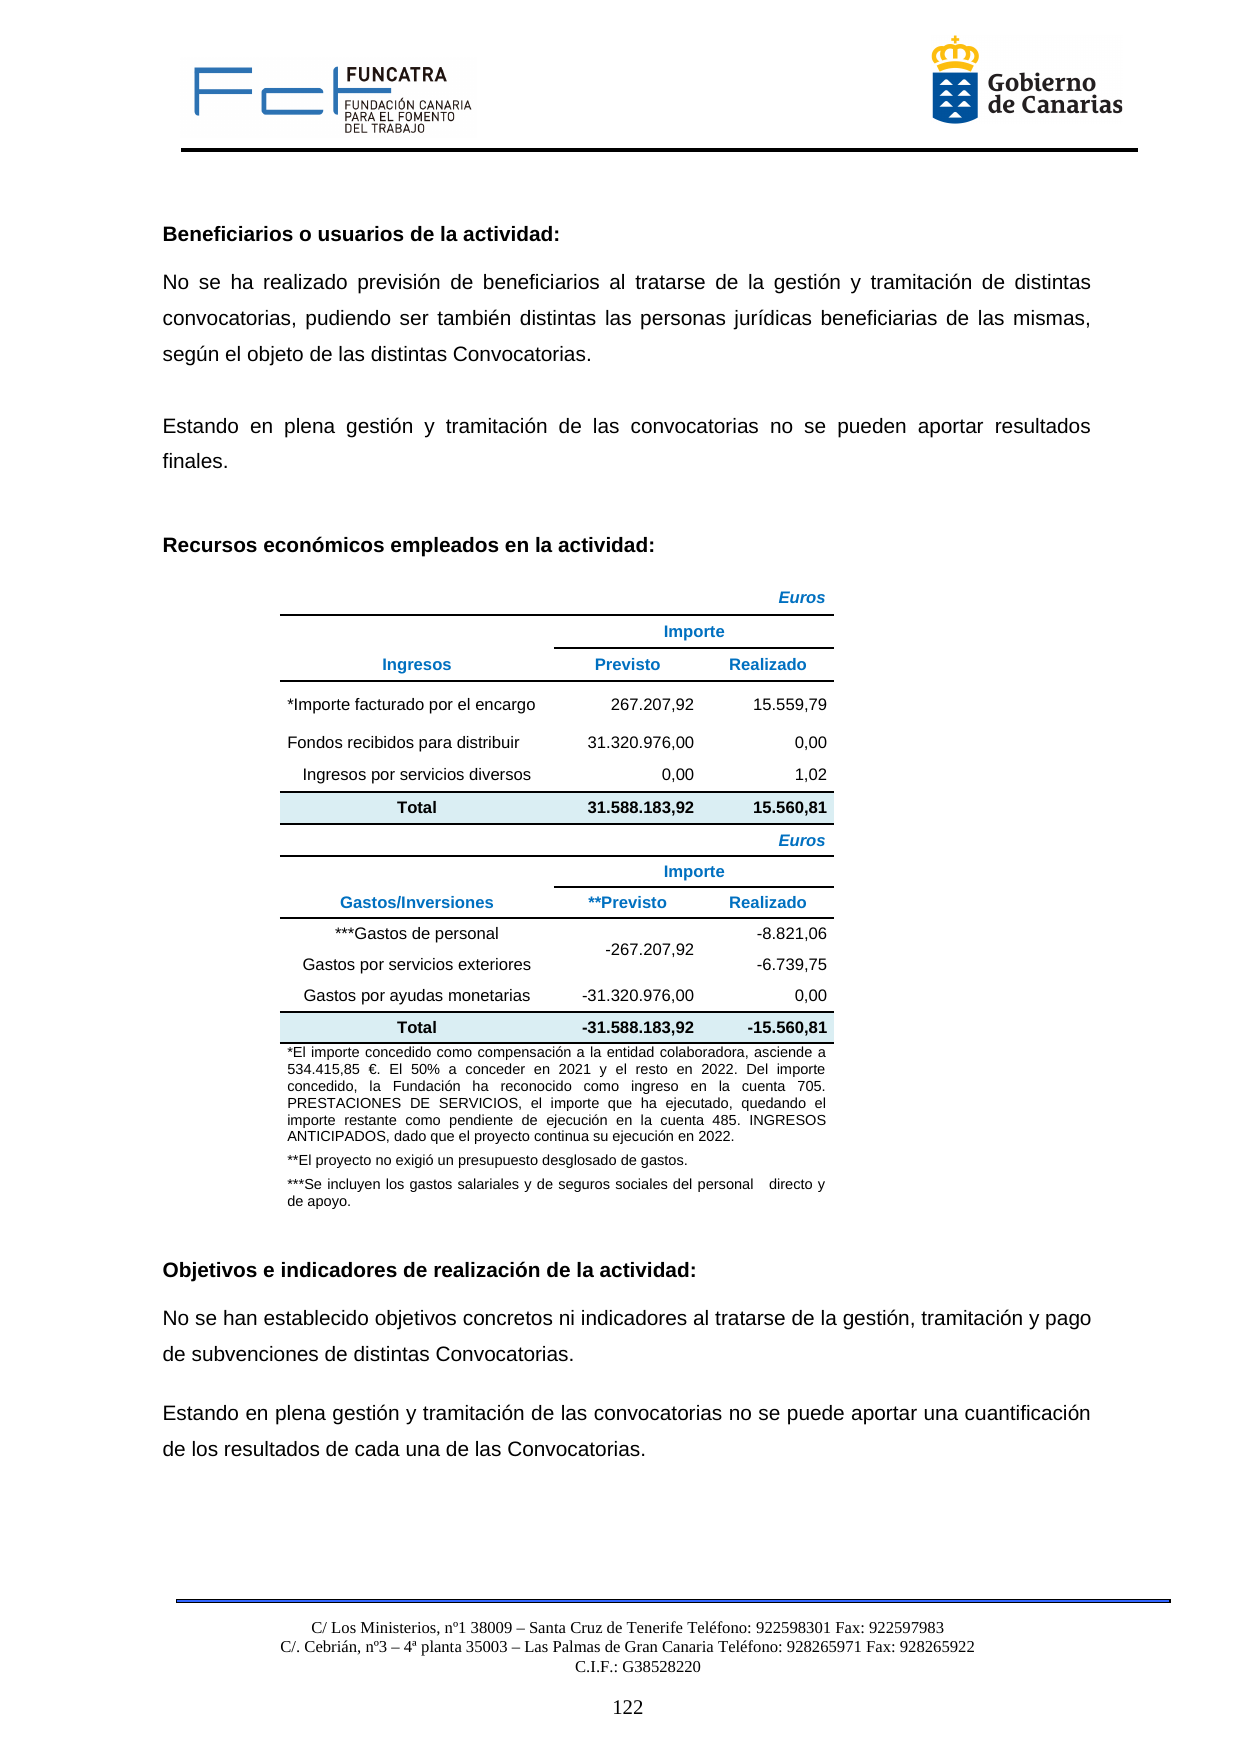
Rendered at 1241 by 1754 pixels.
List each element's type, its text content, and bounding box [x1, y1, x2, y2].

table_cell Realizado [701, 888, 834, 917]
table_cell Gastos por servicios exteriores [280, 948, 554, 979]
picture [931, 35, 1123, 124]
table_cell *El importe concedido como compensación a la entidad colaboradora, asciende a 534.415,85 €. El 50% a conceder en 2021 y el resto en 2022. Del importe concedido, la Fundación ha reconocido como ingreso en la cuenta 705. PRESTACIONES DE SERVICIOS, el importe que ha ejecutado, quedando el importe restante como pendiente de ejecución en la cuenta 485. INGRESOS ANTICIPADOS, dado que el proyecto continua su ejecución en 2022. [280, 1044, 834, 1145]
table_cell *Importe facturado por el encargo [280, 682, 554, 726]
table_cell Importe [554, 857, 834, 886]
table_cell 31.320.976,00 [554, 726, 701, 758]
table_cell 0,00 [701, 980, 834, 1011]
table_cell Previsto [554, 649, 701, 679]
table_cell 267.207,92 [554, 682, 701, 726]
table_header [554, 581, 701, 614]
text Beneficiarios o usuarios de la actividad: [162, 222, 1093, 246]
table_cell ***Se incluyen los gastos salariales y de seguros sociales del personal directo y de apoyo. [280, 1176, 834, 1209]
table_cell -267.207,92 [554, 919, 701, 979]
table_cell 0,00 [554, 758, 701, 791]
table_cell Importe [554, 616, 834, 647]
table_header [280, 581, 554, 614]
table_cell [554, 825, 701, 854]
table_cell -31.320.976,00 [554, 980, 701, 1011]
table_cell Total [280, 793, 554, 823]
text No se ha realizado previsión de beneficiarios al tratarse de la gestión y tramitación de distintas convocatorias, pudiendo ser también distintas las personas jurídicas beneficiarias de las mismas, según el objeto de las distintas Convocatorias. [162, 270, 1093, 366]
table_cell 1,02 [701, 758, 834, 791]
text Objetivos e indicadores de realización de la actividad: [162, 1257, 1093, 1281]
table_cell Ingresos [280, 647, 554, 679]
picture [180, 57, 477, 138]
table_cell 15.559,79 [701, 682, 834, 726]
table_cell [280, 857, 554, 886]
table_cell -6.739,75 [701, 948, 834, 979]
table_cell Ingresos por servicios diversos [280, 758, 554, 791]
table_cell 0,00 [701, 726, 834, 758]
text Estando en plena gestión y tramitación de las convocatorias no se pueden aportar resultados finales. [162, 413, 1093, 473]
table_cell 15.560,81 [701, 793, 834, 823]
table_cell ***Gastos de personal [280, 919, 554, 948]
table_cell [280, 825, 554, 854]
table_cell -15.560,81 [701, 1013, 834, 1042]
text Estando en plena gestión y tramitación de las convocatorias no se puede aportar una cuantificación de los resultados de cada una de las Convocatorias. [162, 1401, 1093, 1461]
table_cell Gastos/Inversiones [280, 886, 554, 917]
table_cell Euros [701, 825, 834, 854]
table_cell Total [280, 1013, 554, 1042]
text No se han establecido objetivos concretos ni indicadores al tratarse de la gestión, tramitación y pago de subvenciones de distintas Convocatorias. [162, 1305, 1093, 1365]
table_header Euros [701, 581, 834, 614]
table_cell -31.588.183,92 [554, 1013, 701, 1042]
text Recursos económicos empleados en la actividad: [162, 533, 1093, 557]
table_cell Fondos recibidos para distribuir [280, 726, 554, 758]
table_cell Gastos por ayudas monetarias [280, 980, 554, 1011]
table_cell Realizado [701, 649, 834, 679]
table_cell **Previsto [554, 888, 701, 917]
table_cell -8.821,06 [701, 919, 834, 948]
table_cell [280, 616, 554, 647]
table_cell **El proyecto no exigió un presupuesto desglosado de gastos. [280, 1145, 834, 1176]
table_cell 31.588.183,92 [554, 793, 701, 823]
